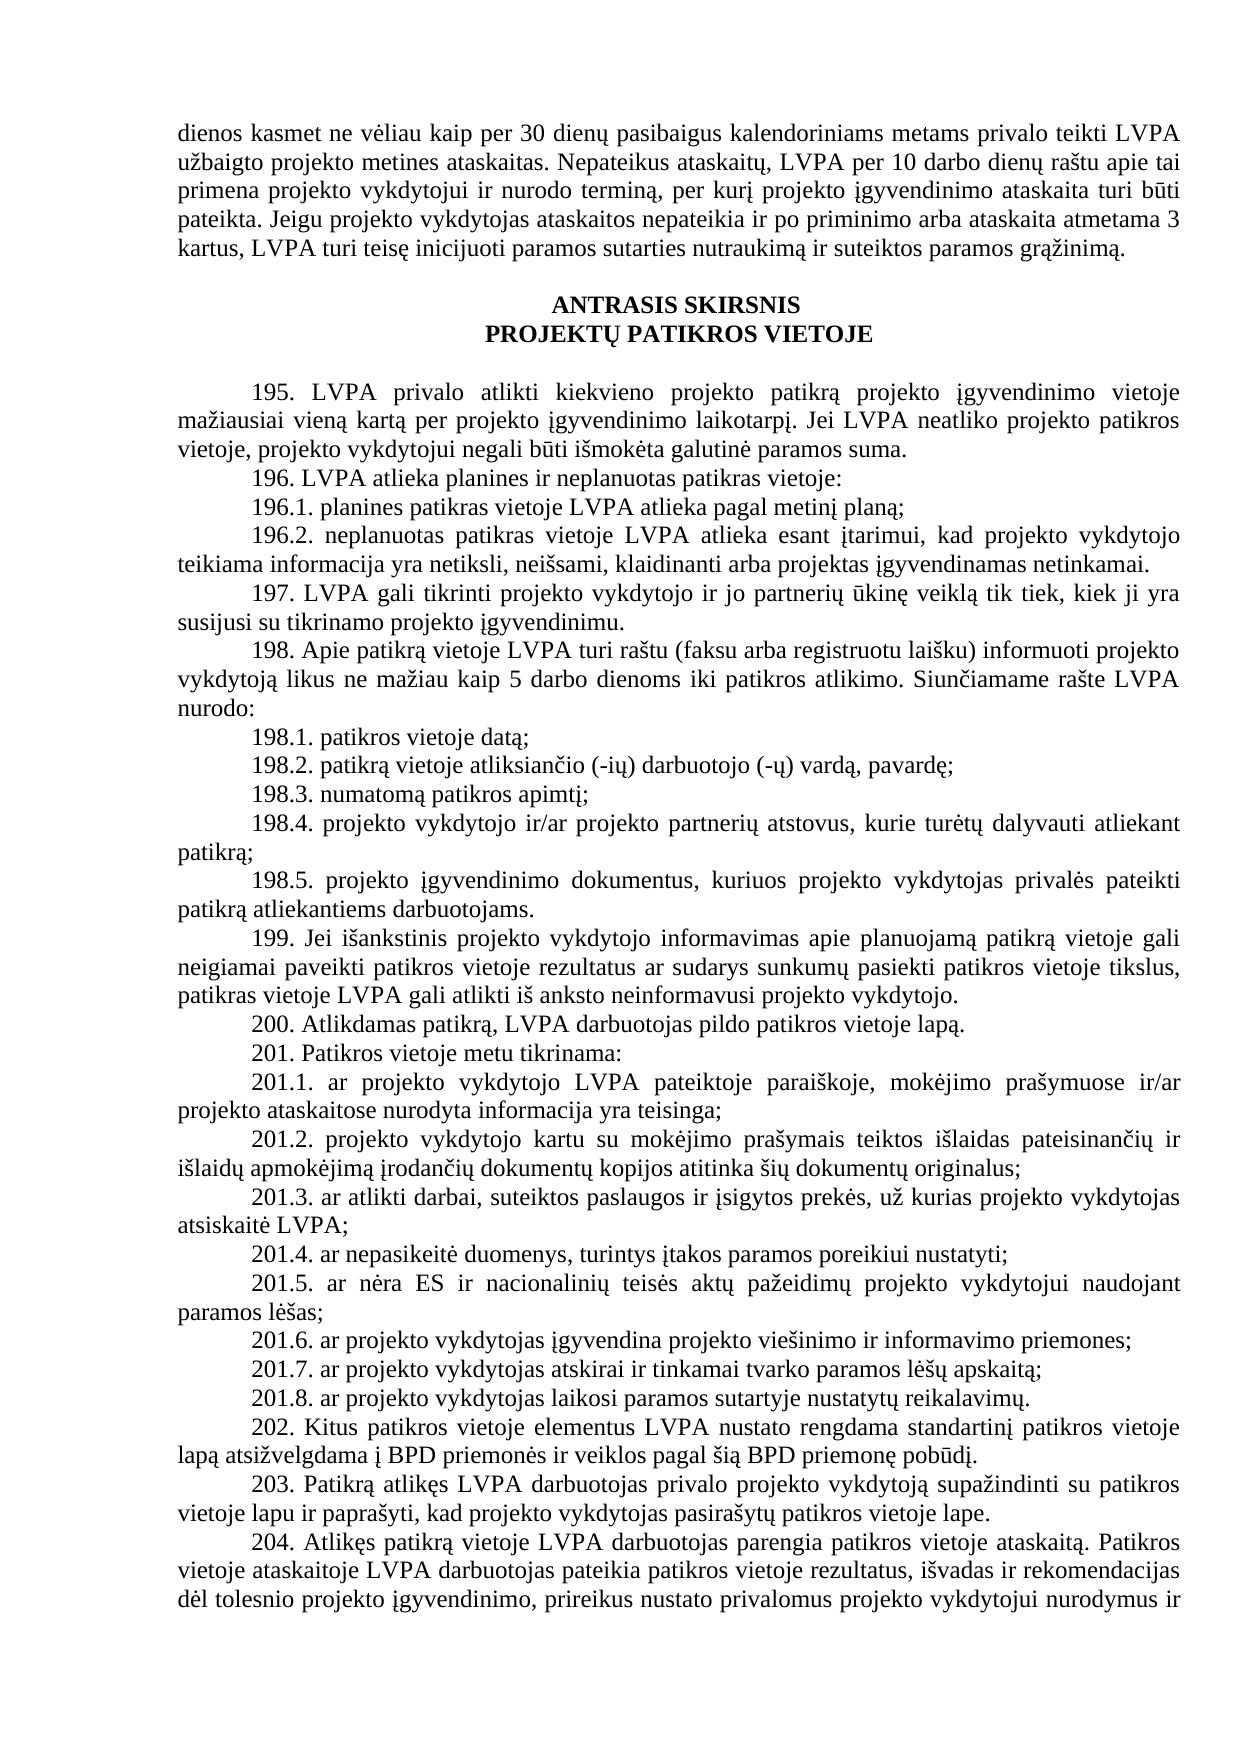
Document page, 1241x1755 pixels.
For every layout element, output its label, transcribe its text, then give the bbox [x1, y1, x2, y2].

text 198.1. patikros vietoje datą; [177, 722, 1181, 751]
text 198. Apie patikrą vietoje LVPA turi raštu (faksu arba registruotu laišku) informuoti projekto vykdytoją likus ne mažiau kaip 5 darbo dienoms iki patikros atlikimo. Siunčiamame rašte LVPA nurodo: [177, 636, 1181, 722]
text 196.2. neplanuotas patikras vietoje LVPA atlieka esant įtarimui, kad projekto vykdytojo teikiama informacija yra netiksli, neišsami, klaidinanti arba projektas įgyvendinamas netinkamai. [177, 521, 1181, 578]
text 196.1. planines patikras vietoje LVPA atlieka pagal metinį planą; [177, 492, 1181, 521]
text 198.3. numatomą patikros apimtį; [177, 779, 1181, 808]
text 201.4. ar nepasikeitė duomenys, turintys įtakos paramos poreikiui nustatyti; [177, 1239, 1181, 1268]
text 197. LVPA gali tikrinti projekto vykdytojo ir jo partnerių ūkinę veiklą tik tiek, kiek ji yra susijusi su tikrinamo projekto įgyvendinimu. [177, 578, 1181, 636]
text 201.5. ar nėra ES ir nacionalinių teisės aktų pažeidimų projekto vykdytojui naudojant paramos lėšas; [177, 1268, 1181, 1326]
text 196. LVPA atlieka planines ir neplanuotas patikras vietoje: [177, 463, 1181, 492]
text 201.1. ar projekto vykdytojo LVPA pateiktoje paraiškoje, mokėjimo prašymuose ir/ar projekto ataskaitose nurodyta informacija yra teisinga; [177, 1067, 1181, 1124]
text 198.2. patikrą vietoje atliksiančio (-ių) darbuotojo (-ų) vardą, pavardę; [177, 751, 1181, 779]
text 201.7. ar projekto vykdytojas atskirai ir tinkamai tvarko paramos lėšų apskaitą; [177, 1354, 1181, 1383]
text PROJEKTŲ PATIKROS VIETOJE [177, 319, 1181, 348]
text ANTRASIS SKIRSNIS [177, 291, 1181, 319]
text 203. Patikrą atlikęs LVPA darbuotojas privalo projekto vykdytoją supažindinti su patikros vietoje lapu ir paprašyti, kad projekto vykdytojas pasirašytų patikros vietoje lape. [177, 1469, 1181, 1527]
text 201.6. ar projekto vykdytojas įgyvendina projekto viešinimo ir informavimo priemones; [177, 1326, 1181, 1354]
text 201.2. projekto vykdytojo kartu su mokėjimo prašymais teiktos išlaidas pateisinančių ir išlaidų apmokėjimą įrodančių dokumentų kopijos atitinka šių dokumentų originalus; [177, 1124, 1181, 1182]
text 204. Atlikęs patikrą vietoje LVPA darbuotojas parengia patikros vietoje ataskaitą. Patikros vietoje ataskaitoje LVPA darbuotojas pateikia patikros vietoje rezultatus, išvadas ir rekomendacijas dėl tolesnio projekto įgyvendinimo, prireikus nustato privalomus projekto vykdytojui nurodymus ir [177, 1527, 1181, 1613]
text 199. Jei išankstinis projekto vykdytojo informavimas apie planuojamą patikrą vietoje gali neigiamai paveikti patikros vietoje rezultatus ar sudarys sunkumų pasiekti patikros vietoje tikslus, patikras vietoje LVPA gali atlikti iš anksto neinformavusi projekto vykdytojo. [177, 923, 1181, 1009]
text 200. Atlikdamas patikrą, LVPA darbuotojas pildo patikros vietoje lapą. [177, 1009, 1181, 1038]
text 198.5. projekto įgyvendinimo dokumentus, kuriuos projekto vykdytojas privalės pateikti patikrą atliekantiems darbuotojams. [177, 866, 1181, 923]
text 201.8. ar projekto vykdytojas laikosi paramos sutartyje nustatytų reikalavimų. [177, 1383, 1181, 1412]
text 198.4. projekto vykdytojo ir/ar projekto partnerių atstovus, kurie turėtų dalyvauti atliekant patikrą; [177, 808, 1181, 866]
text dienos kasmet ne vėliau kaip per 30 dienų pasibaigus kalendoriniams metams privalo teikti LVPA užbaigto projekto metines ataskaitas. Nepateikus ataskaitų, LVPA per 10 darbo dienų raštu apie tai primena projekto vykdytojui ir nurodo terminą, per kurį projekto įgyvendinimo ataskaita turi būti pateikta. Jeigu projekto vykdytojas ataskaitos nepateikia ir po priminimo arba ataskaita atmetama 3 kartus, LVPA turi teisę inicijuoti paramos sutarties nutraukimą ir suteiktos paramos grąžinimą. [177, 118, 1181, 262]
text 201.3. ar atlikti darbai, suteiktos paslaugos ir įsigytos prekės, už kurias projekto vykdytojas atsiskaitė LVPA; [177, 1182, 1181, 1239]
text 201. Patikros vietoje metu tikrinama: [177, 1038, 1181, 1067]
text 202. Kitus patikros vietoje elementus LVPA nustato rengdama standartinį patikros vietoje lapą atsižvelgdama į BPD priemonės ir veiklos pagal šią BPD priemonę pobūdį. [177, 1412, 1181, 1469]
text 195. LVPA privalo atlikti kiekvieno projekto patikrą projekto įgyvendinimo vietoje mažiausiai vieną kartą per projekto įgyvendinimo laikotarpį. Jei LVPA neatliko projekto patikros vietoje, projekto vykdytojui negali būti išmokėta galutinė paramos suma. [177, 377, 1181, 463]
